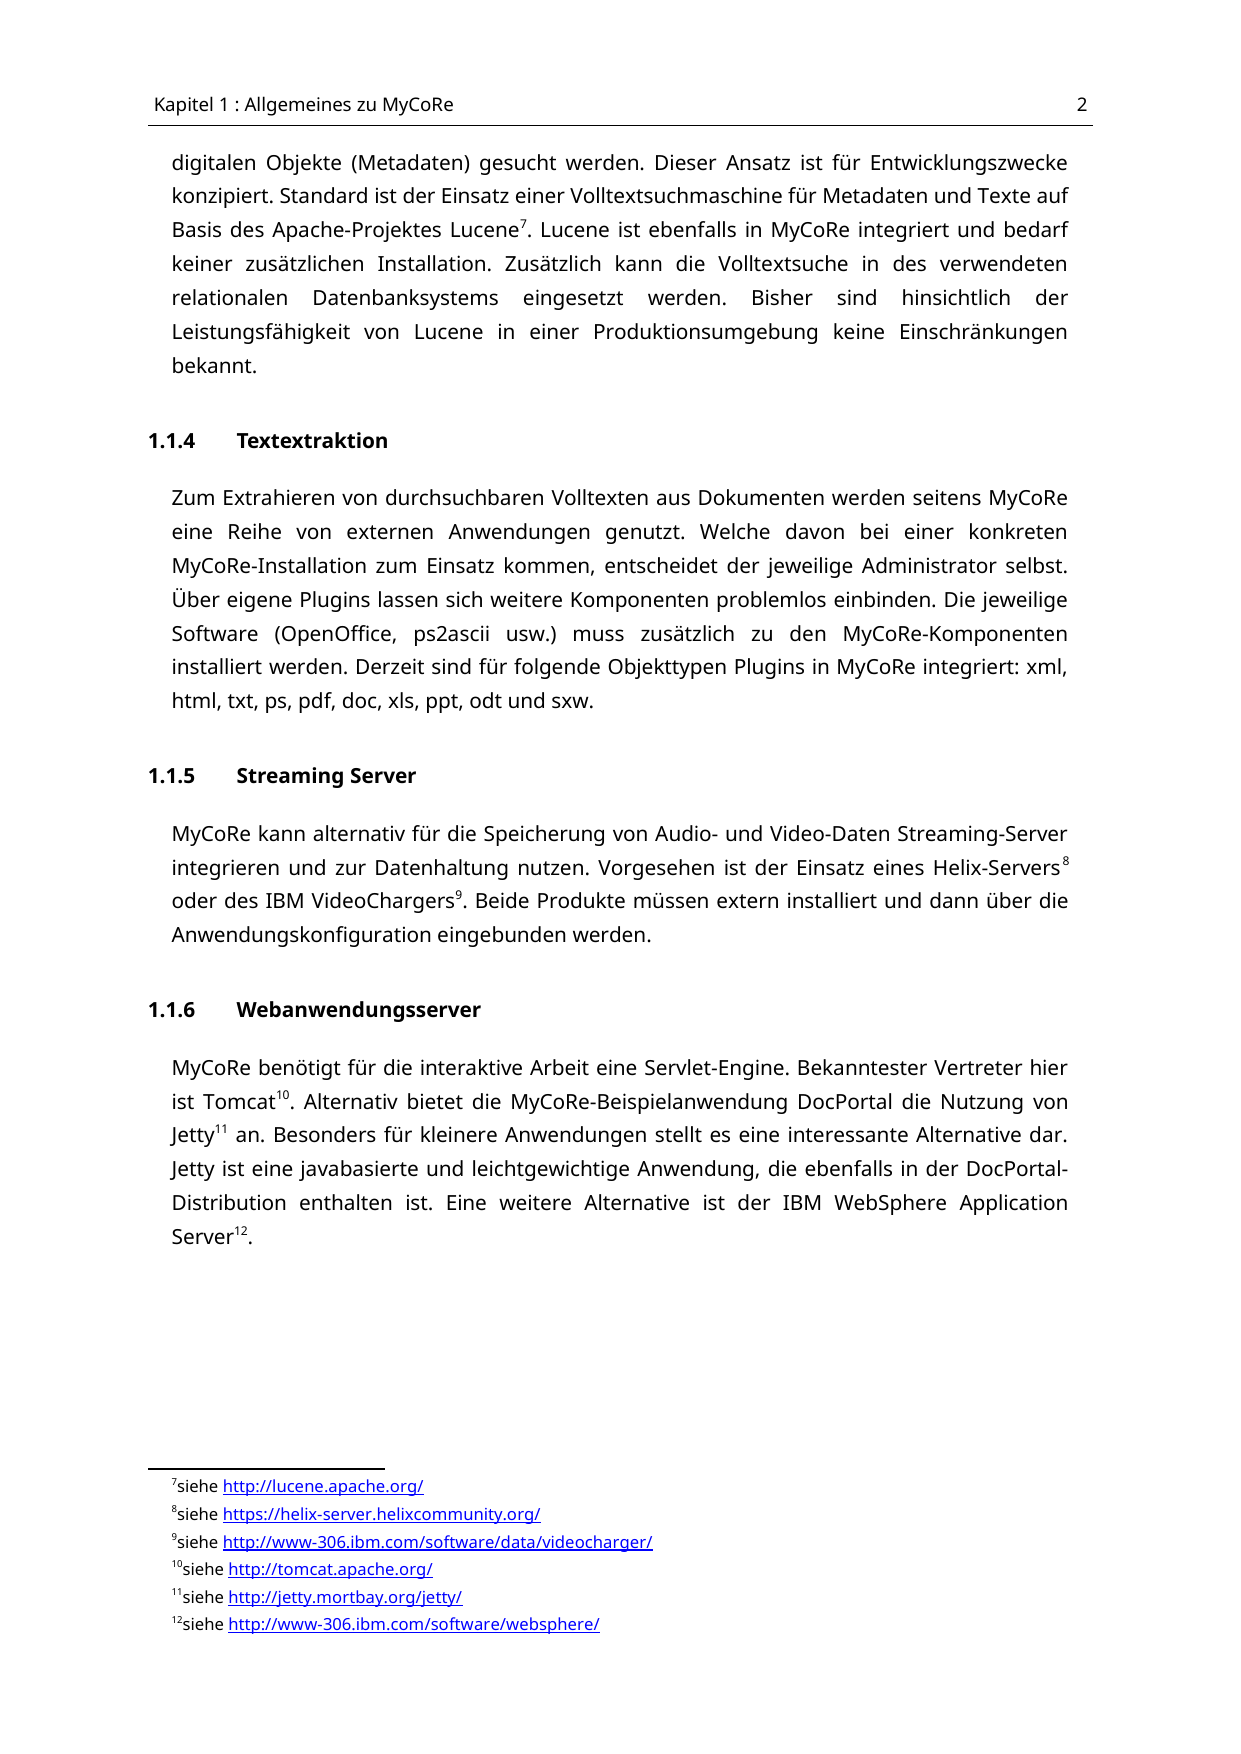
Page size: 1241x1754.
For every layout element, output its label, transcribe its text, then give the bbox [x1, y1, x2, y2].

text siehe http://www-306.ibm.com/software/data/videocharger/ [171, 1530, 1069, 1553]
text digitalen Objekte (Metadaten) gesucht werden. Dieser Ansatz ist für Entwicklungszwecke konzipiert. Standard ist der Einsatz einer Volltextsuchmaschine für Metadaten und Texte auf Basis des Apache-Projektes Lucene. Lucene ist ebenfalls in MyCoRe integriert und bedarf keiner zusätzlichen Installation. Zusätzlich kann die Volltextsuche in des verwendeten relationalen Datenbanksystems eingesetzt werden. Bisher sind hinsichtlich der Leistungsfähigkeit von Lucene in einer Produktionsumgebung keine Einschränkungen bekannt. [171, 148, 1069, 379]
text MyCoRe kann alternativ für die Speicherung von Audio- und Video-Daten Streaming-Server integrieren und zur Datenhaltung nutzen. Vorgesehen ist der Einsatz eines Helix-Servers oder des IBM VideoChargers. Beide Produkte müssen extern installiert und dann über die Anwendungskonfiguration eingebunden werden. [171, 819, 1069, 949]
text MyCoRe benötigt für die interaktive Arbeit eine Servlet-Engine. Bekanntester Vertreter hier ist Tomcat. Alternativ bietet die MyCoRe-Beispielanwendung DocPortal die Nutzung von Jetty an. Besonders für kleinere Anwendungen stellt es eine interessante Alternative dar. Jetty ist eine javabasierte und leichtgewichtige Anwendung, die ebenfalls in der DocPortal-Distribution enthalten ist. Eine weitere Alternative ist der IBM WebSphere Application Server. [171, 1053, 1069, 1250]
text Zum Extrahieren von durchsuchbaren Volltexten aus Dokumenten werden seitens MyCoRe eine Reihe von externen Anwendungen genutzt. Welche davon bei einer konkreten MyCoRe-Installation zum Einsatz kommen, entscheidet der jeweilige Administrator selbst. Über eigene Plugins lassen sich weitere Komponenten problemlos einbinden. Die jeweilige Software (OpenOffice, ps2ascii usw.) muss zusätzlich zu den MyCoRe-Komponenten installiert werden. Derzeit sind für folgende Objekttypen Plugins in MyCoRe integriert: xml, html, txt, ps, pdf, doc, xls, ppt, odt und sxw. [171, 483, 1069, 714]
subtitle Webanwendungsserver [148, 996, 1092, 1024]
text siehe http://jetty.mortbay.org/jetty/ [171, 1585, 1069, 1608]
text siehe https://helix-server.helixcommunity.org/ [171, 1502, 1069, 1525]
text siehe http://www-306.ibm.com/software/websphere/ [171, 1613, 1069, 1636]
text siehe http://tomcat.apache.org/ [171, 1558, 1069, 1581]
subtitle Textextraktion [148, 426, 1092, 454]
text siehe http://lucene.apache.org/ [171, 1475, 1069, 1498]
subtitle Streaming Server [148, 761, 1092, 790]
